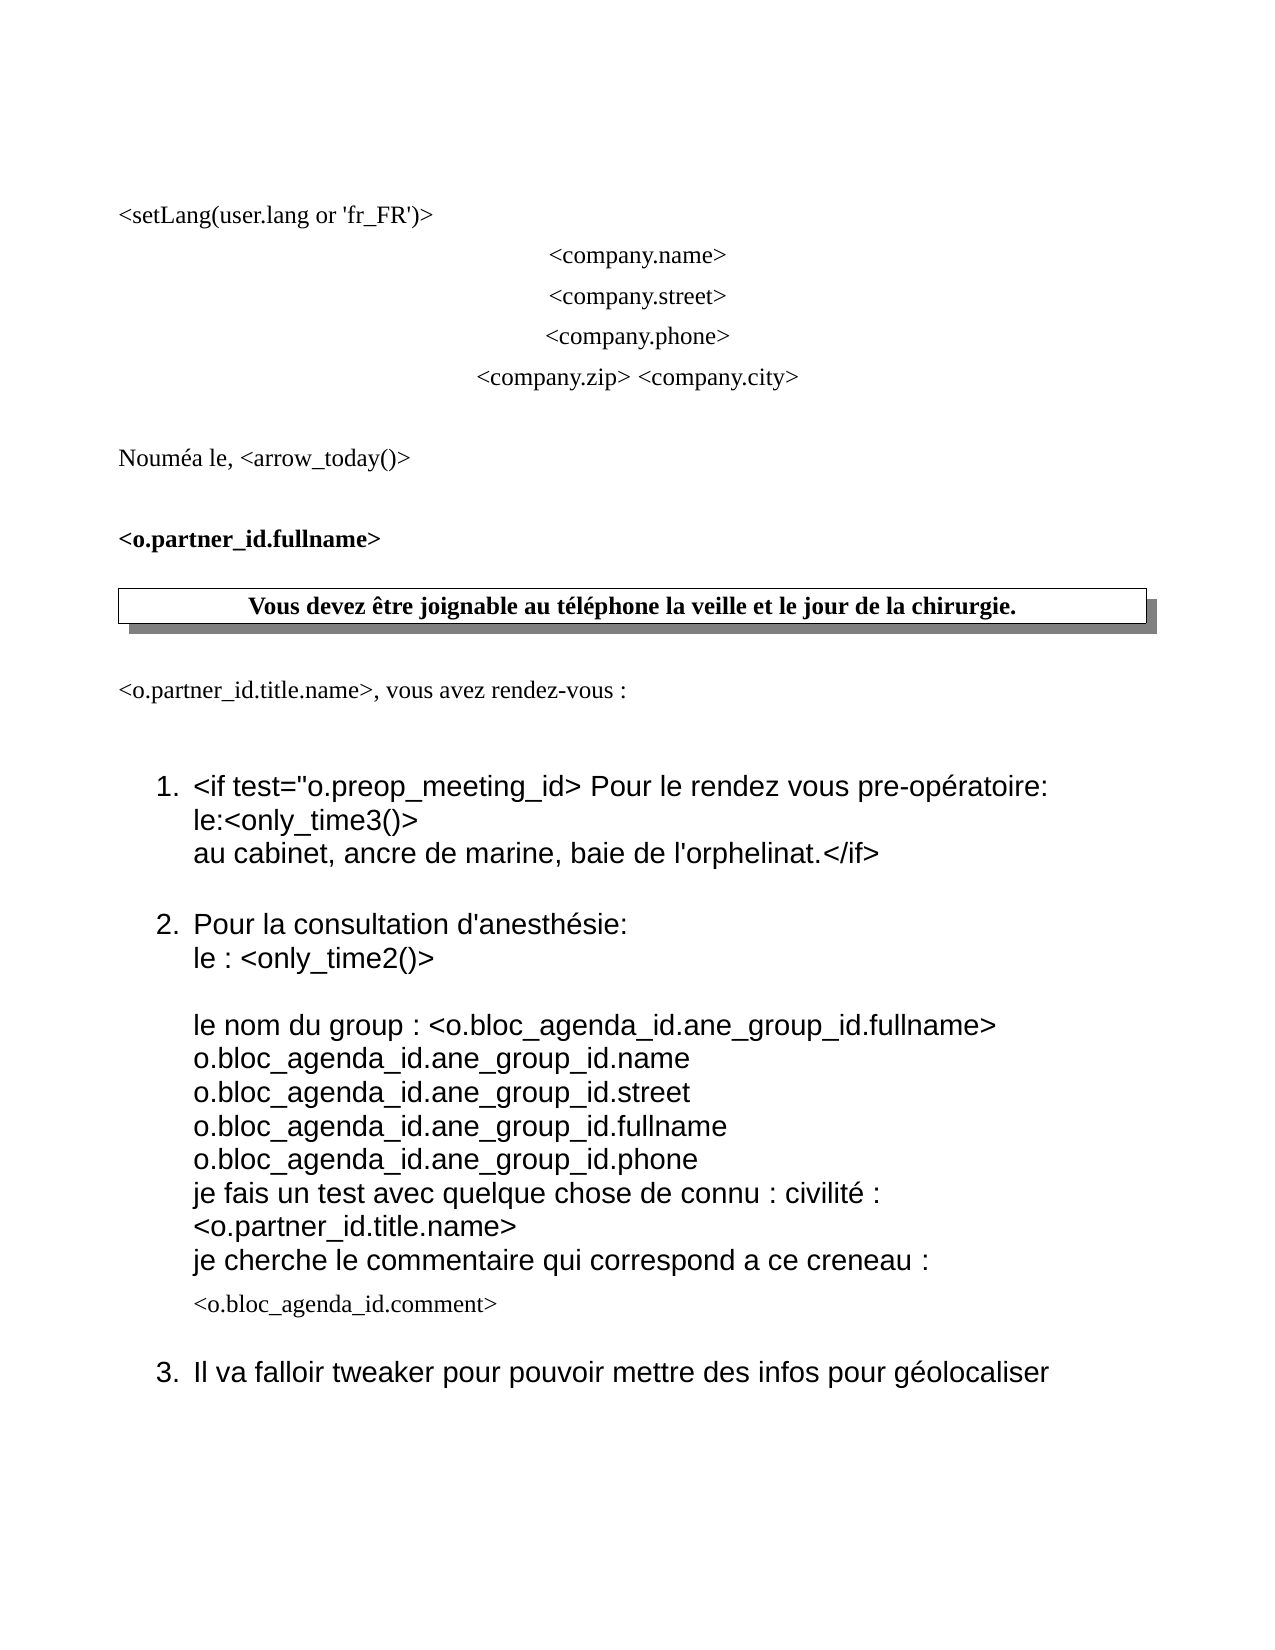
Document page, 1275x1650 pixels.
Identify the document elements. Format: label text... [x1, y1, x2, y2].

text <company.name> [118, 240, 1157, 269]
text <company.zip> <company.city> [118, 362, 1157, 391]
subtitle Pour la consultation d'anesthésie: le : <only_time2()> le nom du group : <o.bloc_agenda_id.ane_group_id.fullname> o.bloc_agenda_id.ane_group_id.name o.bloc_agenda_id.ane_group_id.street o.bloc_agenda_id.ane_group_id.fullname o.bloc_agenda_id.ane_group_id.phone je fais un test avec quelque chose de connu : civilité : <o.partner_id.title.name> je cherche le commentaire qui correspond a ce creneau : [156, 907, 1157, 1276]
subtitle Il va falloir tweaker pour pouvoir mettre des infos pour géolocaliser [156, 1355, 1157, 1388]
text <o.partner_id.fullname> [118, 524, 1157, 553]
text <setLang(user.lang or 'fr_FR')> [118, 200, 1157, 229]
text <o.partner_id.title.name>, vous avez rendez-vous : [118, 675, 1157, 704]
list <o.bloc_agenda_id.comment> [156, 1289, 1157, 1317]
text Vous devez être joignable au téléphone la veille et le jour de la chirurgie. [119, 589, 1146, 623]
text <company.street> [118, 281, 1157, 310]
subtitle <if test="o.preop_meeting_id> Pour le rendez vous pre-opératoire: le:<only_time3()> au cabinet, ancre de marine, baie de l'orphelinat.</if> [156, 769, 1157, 870]
text Nouméa le, <arrow_today()> [118, 443, 1157, 472]
text <company.phone> [118, 321, 1157, 350]
